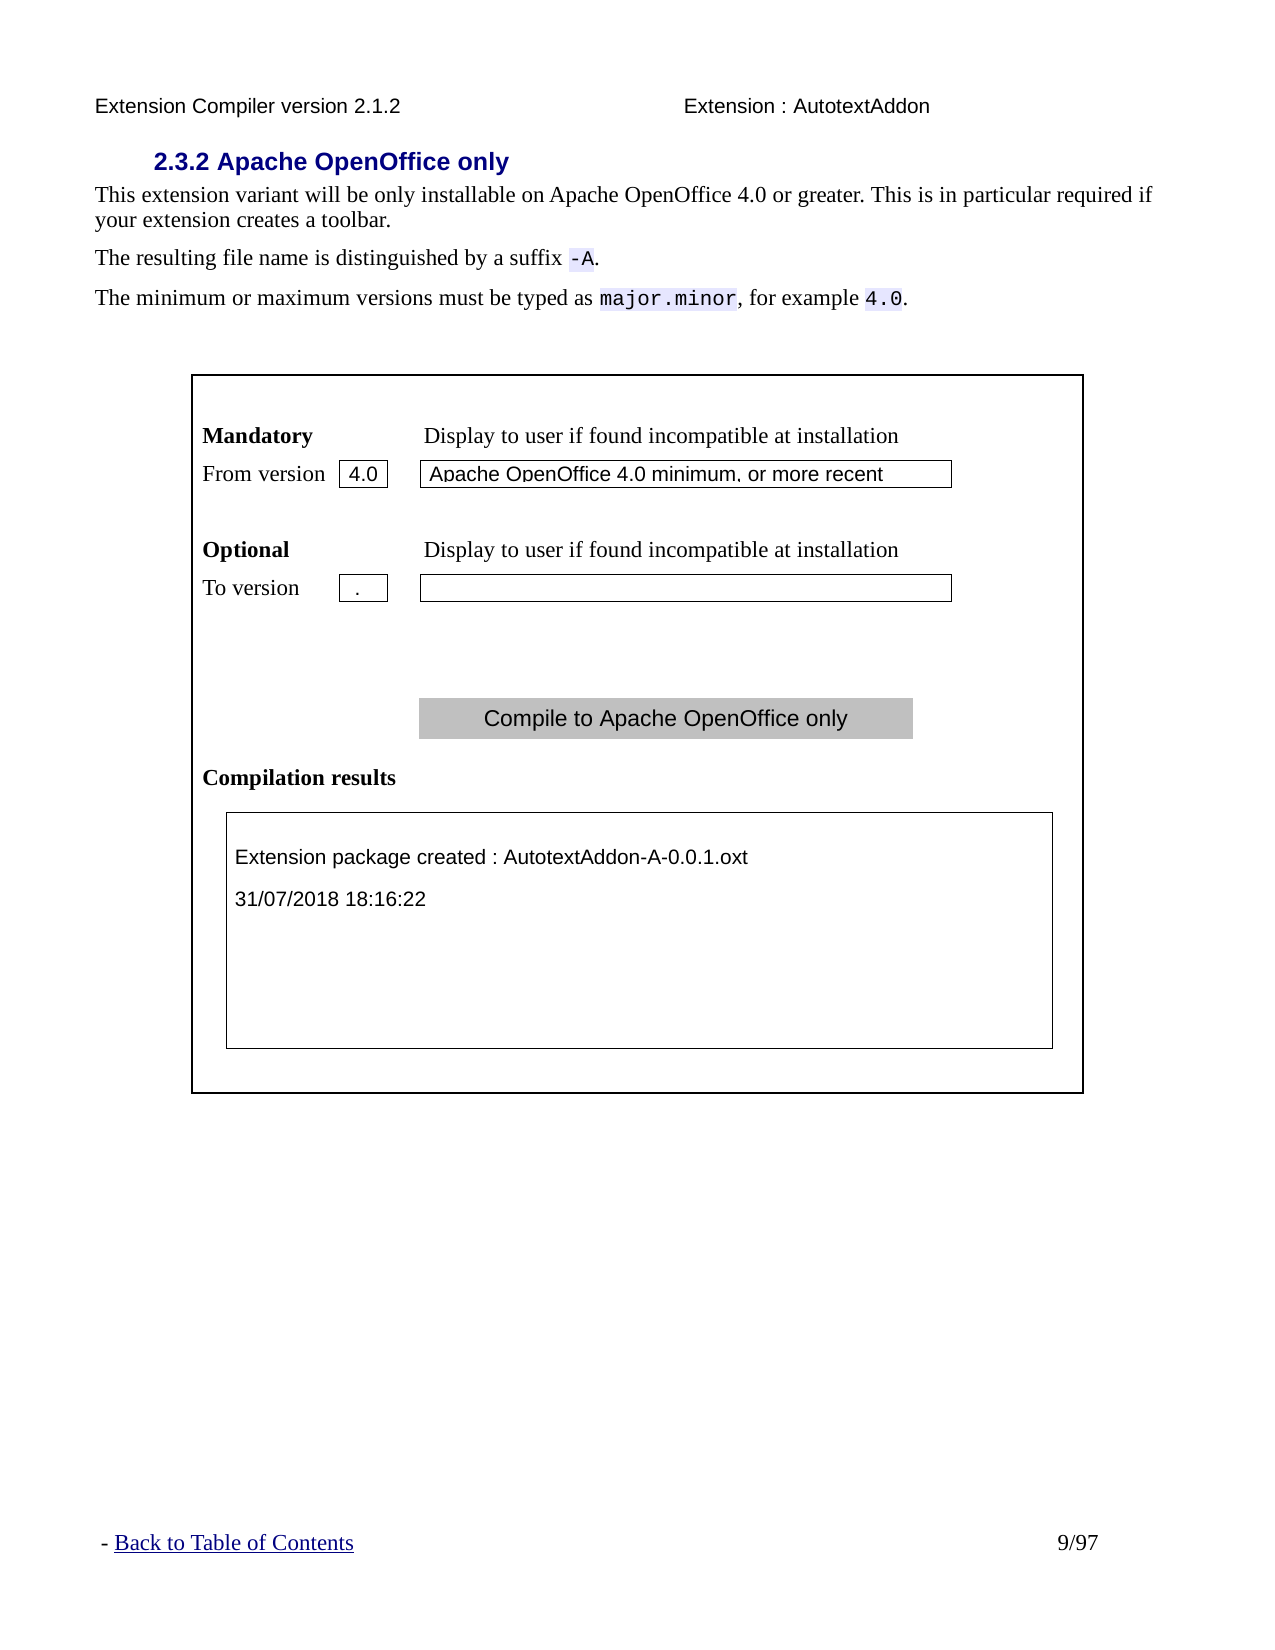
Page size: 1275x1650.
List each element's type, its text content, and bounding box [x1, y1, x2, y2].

text [388, 575, 420, 600]
text This extension variant will be only installable on Apache OpenOffice 4.0 or greater. This is in particular required if your extension creates a toolbar. [94, 181, 1181, 232]
text To version [202, 575, 339, 600]
text [388, 461, 420, 486]
text Mandatory Display to user if found incompatible at installation [202, 423, 1073, 448]
text [952, 461, 1073, 486]
subtitle Apache OpenOffice only [153, 147, 1181, 176]
text Compilation results [202, 765, 1073, 791]
text The resulting file name is distinguished by a suffix -A. [94, 245, 1181, 272]
text The minimum or maximum versions must be typed as major.minor, for example 4.0. [94, 284, 1181, 311]
text Optional Display to user if found incompatible at installation [202, 537, 1073, 562]
text [952, 575, 1073, 600]
text From version [202, 461, 339, 486]
